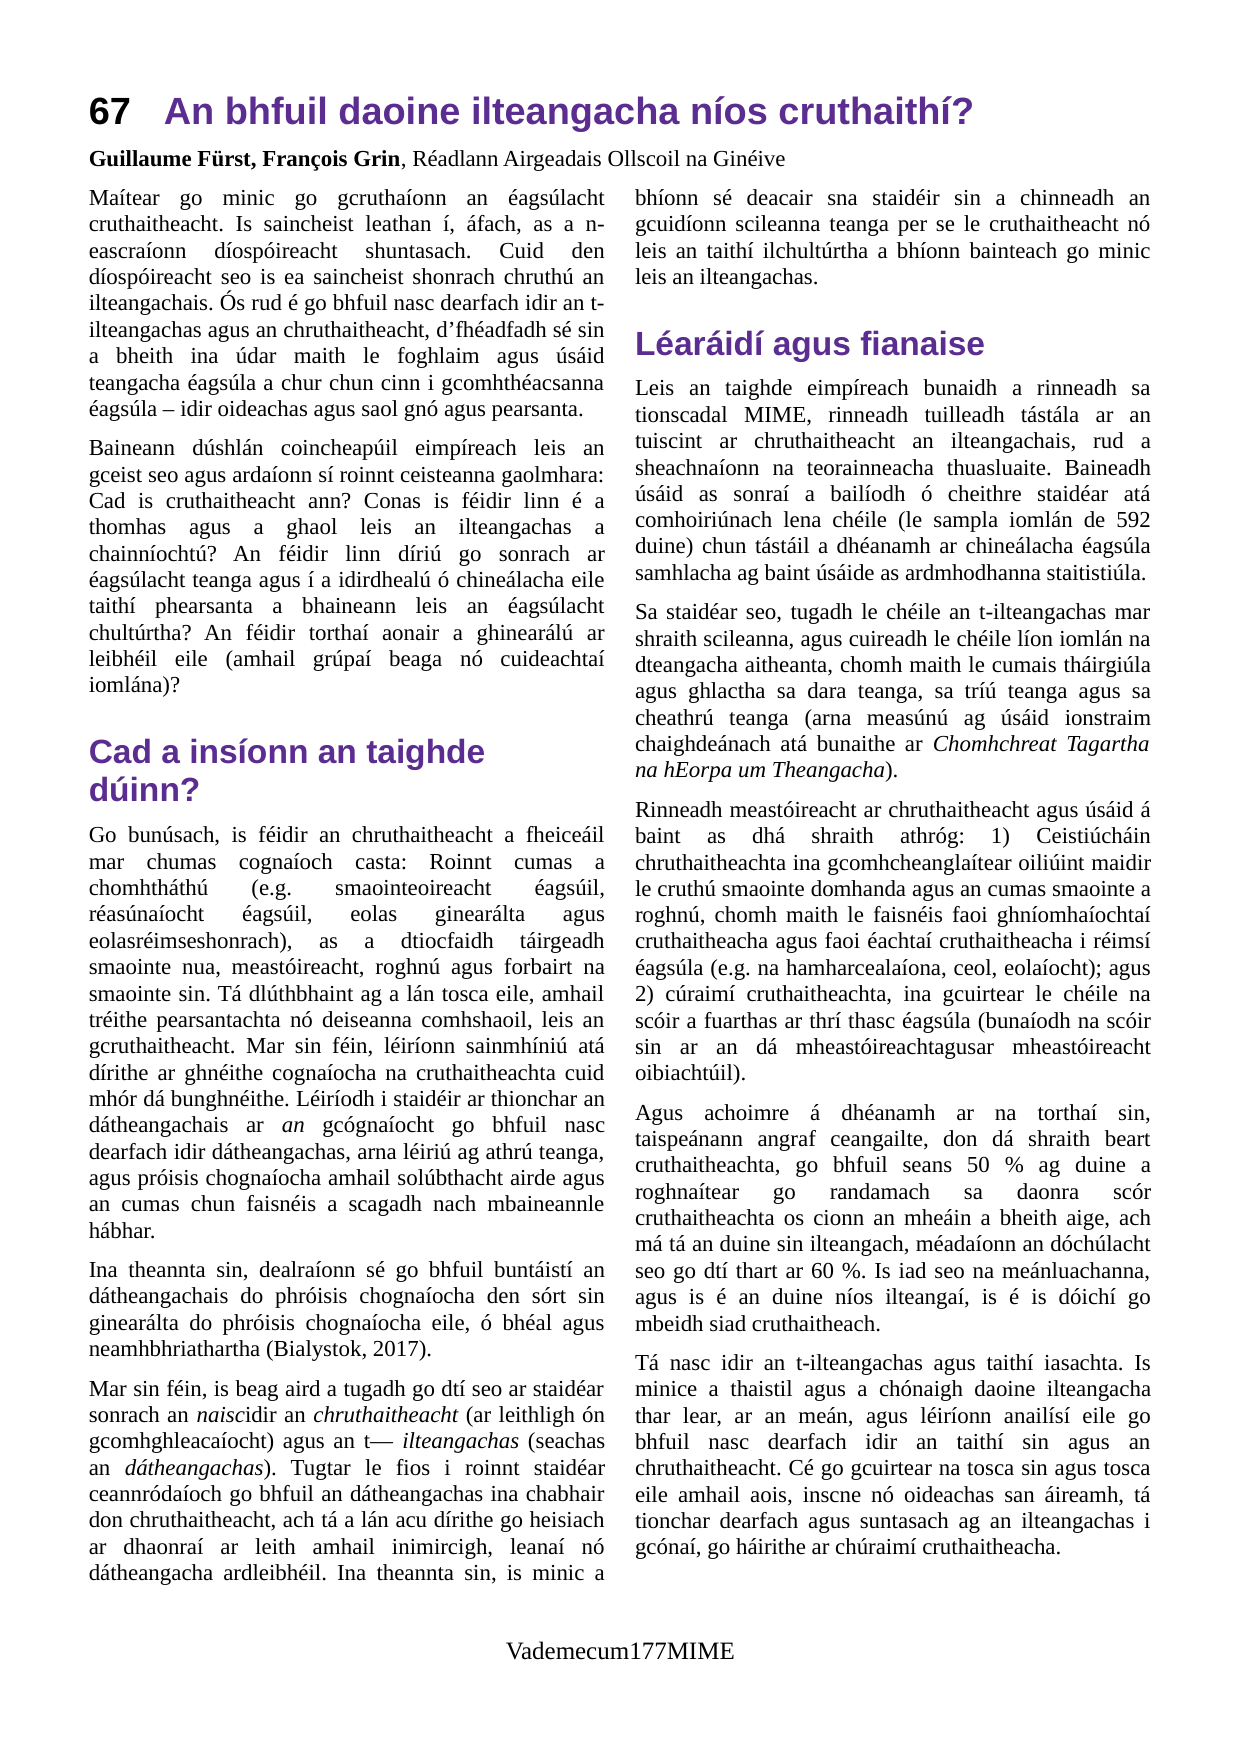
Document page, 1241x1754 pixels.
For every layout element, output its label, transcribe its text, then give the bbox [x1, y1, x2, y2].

text bhíonn sé deacair sna staidéir sin a chinneadh an gcuidíonn scileanna teanga per se le cruthaitheacht nó leis an taithí ilchultúrtha a bhíonn bainteach go minic leis an ilteangachas. [635, 184, 1152, 289]
text Rinneadh meastóireacht ar chruthaitheacht agus úsáid á baint as dhá shraith athróg: 1) Ceistiúcháin chruthaitheachta ina gcomhcheanglaítear oiliúint maidir le cruthú smaointe domhanda agus an cumas smaointe a roghnú, chomh maith le faisnéis faoi ghníomhaíochtaí cruthaitheacha agus faoi éachtaí cruthaitheacha i réimsí éagsúla (e.g. na hamharcealaíona, ceol, eolaíocht); agus 2) cúraimí cruthaitheachta, ina gcuirtear le chéile na scóir a fuarthas ar thrí thasc éagsúla (bunaíodh na scóir sin ar an dá mheastóireachtagusar mheastóireacht oibiachtúil). [635, 796, 1152, 1086]
text Leis an taighde eimpíreach bunaidh a rinneadh sa tionscadal MIME, rinneadh tuilleadh tástála ar an tuiscint ar chruthaitheacht an ilteangachais, rud a sheachnaíonn na teorainneacha thuasluaite. Baineadh úsáid as sonraí a bailíodh ó cheithre staidéar atá comhoiriúnach lena chéile (le sampla iomlán de 592 duine) chun tástáil a dhéanamh ar chineálacha éagsúla samhlacha ag baint úsáide as ardmhodhanna staitistiúla. [635, 374, 1152, 585]
text Sa staidéar seo, tugadh le chéile an t-ilteangachas mar shraith scileanna, agus cuireadh le chéile líon iomlán na dteangacha aitheanta, chomh maith le cumais tháirgiúla agus ghlactha sa dara teanga, sa tríú teanga agus sa cheathrú teanga (arna measúnú ag úsáid ionstraim chaighdeánach atá bunaithe ar Chomhchreat Tagartha na hEorpa um Theangacha). [635, 598, 1152, 783]
text Tá nasc idir an t-ilteangachas agus taithí iasachta. Is minice a thaistil agus a chónaigh daoine ilteangacha thar lear, ar an meán, agus léiríonn anailísí eile go bhfuil nasc dearfach idir an taithí sin agus an chruthaitheacht. Cé go gcuirtear na tosca sin agus tosca eile amhail aois, inscne nó oideachas san áireamh, tá tionchar dearfach agus suntasach ag an ilteangachas i gcónaí, go háirithe ar chúraimí cruthaitheacha. [635, 1349, 1152, 1560]
text Mar sin féin, is beag aird a tugadh go dtí seo ar staidéar sonrach an naiscidir an chruthaitheacht (ar leithligh ón gcomhghleacaíocht) agus an t— ilteangachas (seachas an dátheangachas). Tugtar le fios i roinnt staidéar ceannródaíoch go bhfuil an dátheangachas ina chabhair don chruthaitheacht, ach tá a lán acu dírithe go heisiach ar dhaonraí ar leith amhail inimircigh, leanaí nó dátheangacha ardleibhéil. Ina theannta sin, is minic a [88, 1374, 605, 1585]
text Go bunúsach, is féidir an chruthaitheacht a fheiceáil mar chumas cognaíoch casta: Roinnt cumas a chomhtháthú (e.g. smaointeoireacht éagsúil, réasúnaíocht éagsúil, eolas ginearálta agus eolasréimseshonrach), as a dtiocfaidh táirgeadh smaointe nua, meastóireacht, roghnú agus forbairt na smaointe sin. Tá dlúthbhaint ag a lán tosca eile, amhail tréithe pearsantachta nó deiseanna comhshaoil, leis an gcruthaitheacht. Mar sin féin, léiríonn sainmhíniú atá dírithe ar ghnéithe cognaíocha na cruthaitheachta cuid mhór dá bunghnéithe. Léiríodh i staidéir ar thionchar an dátheangachais ar an gcógnaíocht go bhfuil nasc dearfach idir dátheangachas, arna léiriú ag athrú teanga, agus próisis chognaíocha amhail solúbthacht airde agus an cumas chun faisnéis a scagadh nach mbaineannle hábhar. [88, 821, 605, 1243]
text Baineann dúshlán coincheapúil eimpíreach leis an gceist seo agus ardaíonn sí roinnt ceisteanna gaolmhara: Cad is cruthaitheacht ann? Conas is féidir linn é a thomhas agus a ghaol leis an ilteangachas a chainníochtú? An féidir linn díriú go sonrach ar éagsúlacht teanga agus í a idirdhealú ó chineálacha eile taithí phearsanta a bhaineann leis an éagsúlacht chultúrtha? An féidir torthaí aonair a ghinearálú ar leibhéil eile (amhail grúpaí beaga nó cuideachtaí iomlána)? [88, 434, 605, 698]
text Agus achoimre á dhéanamh ar na torthaí sin, taispeánann angraf ceangailte, don dá shraith beart cruthaitheachta, go bhfuil seans 50 % ag duine a roghnaítear go randamach sa daonra scór cruthaitheachta os cionn an mheáin a bheith aige, ach má tá an duine sin ilteangach, méadaíonn an dóchúlacht seo go dtí thart ar 60 %. Is iad seo na meánluachanna, agus is é an duine níos ilteangaí, is é is dóichí go mbeidh siad cruthaitheach. [635, 1099, 1152, 1336]
subtitle An bhfuil daoine ilteangacha níos cruthaithí? [88, 88, 1152, 132]
text Guillaume Fürst, François Grin, Réadlann Airgeadais Ollscoil na Ginéive [88, 145, 1152, 171]
text Ina theannta sin, dealraíonn sé go bhfuil buntáistí an dátheangachais do phróisis chognaíocha den sórt sin ginearálta do phróisis chognaíocha eile, ó bhéal agus neamhbhriathartha (Bialystok, 2017). [88, 1256, 605, 1362]
subtitle Cad a insíonn an taighde dúinn? [88, 732, 605, 809]
text Maítear go minic go gcruthaíonn an éagsúlacht cruthaitheacht. Is saincheist leathan í, áfach, as a n-eascraíonn díospóireacht shuntasach. Cuid den díospóireacht seo is ea saincheist shonrach chruthú an ilteangachais. Ós rud é go bhfuil nasc dearfach idir an t-ilteangachas agus an chruthaitheacht, d’fhéadfadh sé sin a bheith ina údar maith le foghlaim agus úsáid teangacha éagsúla a chur chun cinn i gcomhthéacsanna éagsúla – idir oideachas agus saol gnó agus pearsanta. [88, 184, 605, 421]
subtitle Léaráidí agus fianaise [635, 323, 1152, 362]
